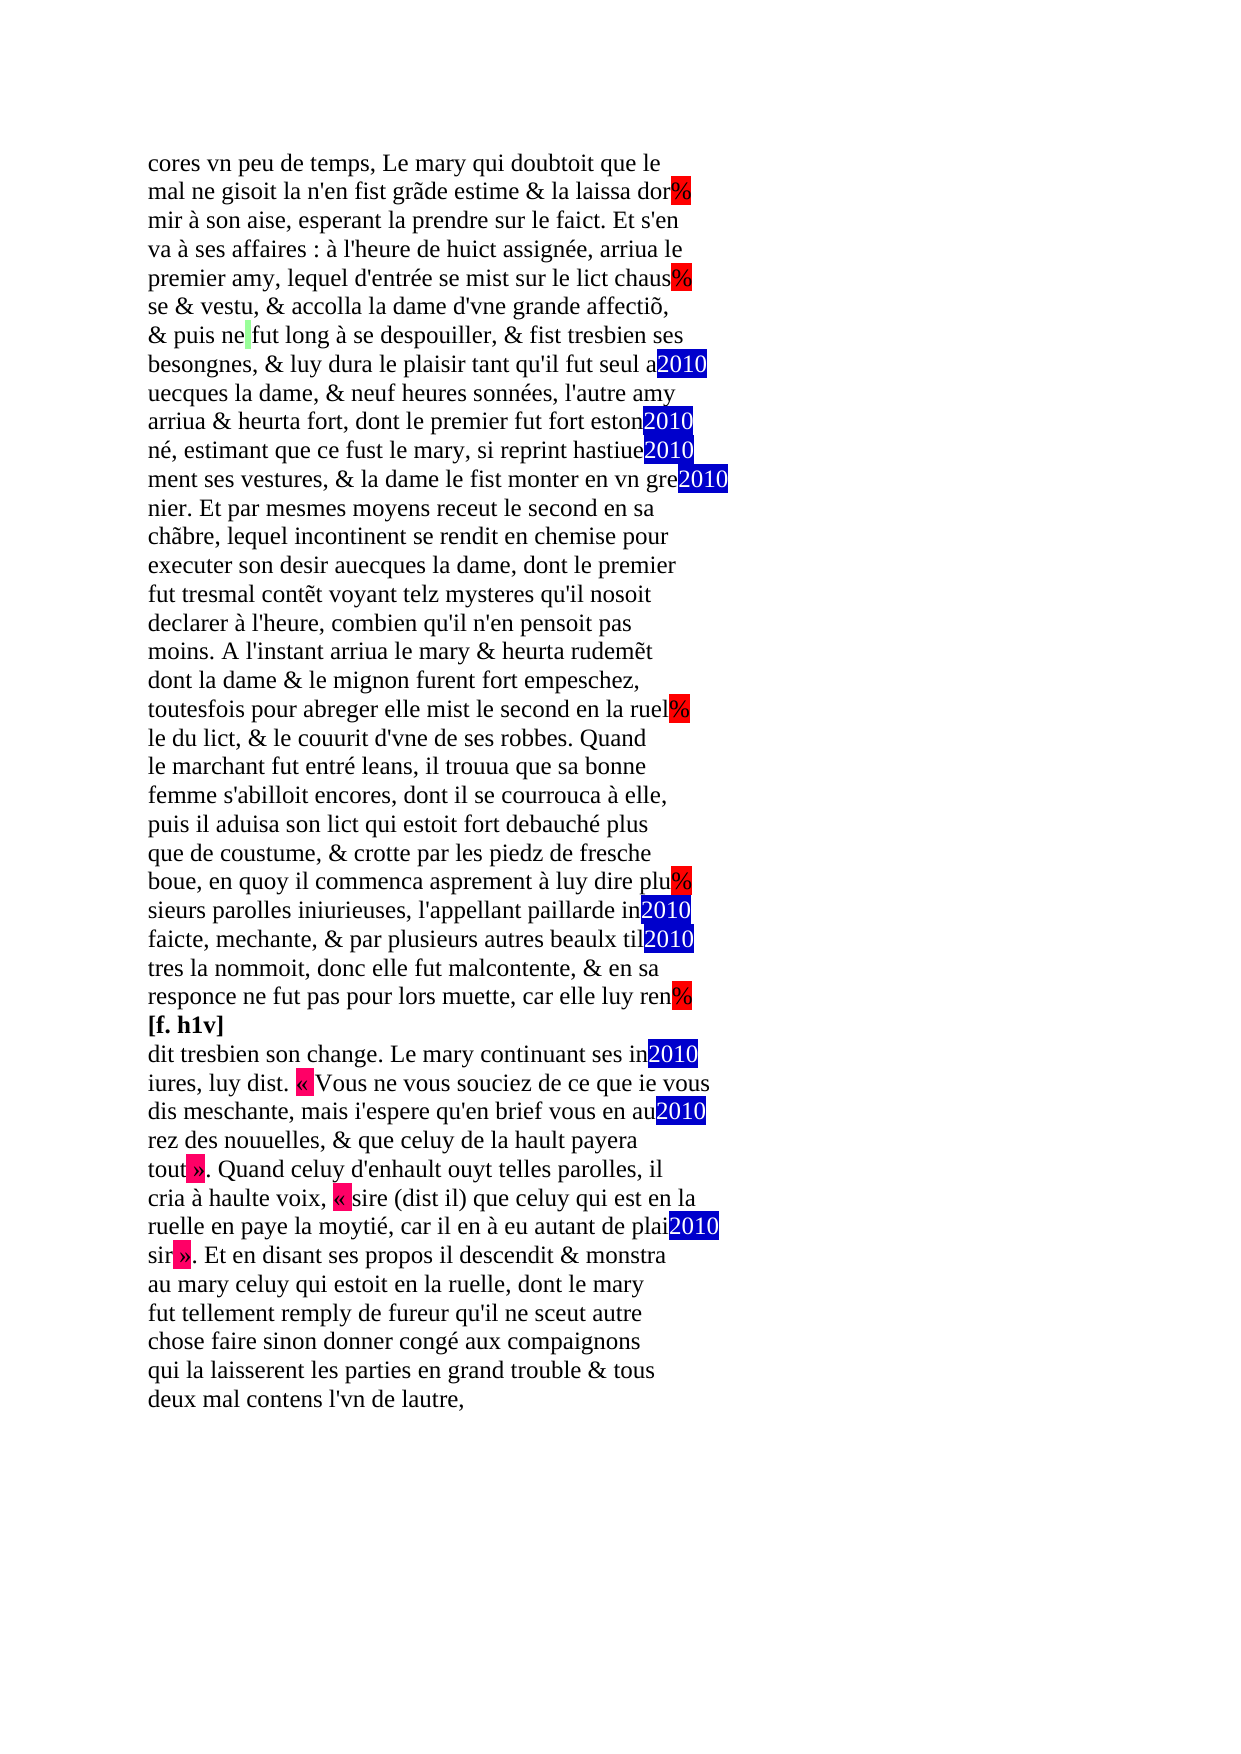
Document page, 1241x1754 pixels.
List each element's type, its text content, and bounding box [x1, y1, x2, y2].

text cores vn peu de temps, Le mary qui doubtoit que le mal ne gisoit la n'en fist grãde estime & la laissa dor% mir à son aise, esperant la prendre sur le faict. Et s'en va à ses affaires : à l'heure de huict assignée, arriua le premier amy, lequel d'entrée se mist sur le lict chaus% se & vestu, & accolla la dame d'vne grande affectiõ, & puis ne fut long à se despouiller, & fist tresbien ses besongnes, & luy dura le plaisir tant qu'il fut seul a2010 uecques la dame, & neuf heures sonnées, l'autre amy arriua & heurta fort, dont le premier fut fort eston2010 né, estimant que ce fust le mary, si reprint hastiue2010 ment ses vestures, & la dame le fist monter en vn gre2010 nier. Et par mesmes moyens receut le second en sa chãbre, lequel incontinent se rendit en chemise pour executer son desir auecques la dame, dont le premier fut tresmal contẽt voyant telz mysteres qu'il nosoit declarer à l'heure, combien qu'il n'en pensoit pas moins. A l'instant arriua le mary & heurta rudemẽt dont la dame & le mignon furent fort empeschez, toutesfois pour abreger elle mist le second en la ruel% le du lict, & le couurit d'vne de ses robbes. Quand le marchant fut entré leans, il trouua que sa bonne femme s'abilloit encores, dont il se courrouca à elle, puis il aduisa son lict qui estoit fort debauché plus que de coustume, & crotte par les piedz de fresche boue, en quoy il commenca asprement à luy dire plu% sieurs parolles iniurieuses, l'appellant paillarde in2010 faicte, mechante, & par plusieurs autres beaulx til2010 tres la nommoit, donc elle fut malcontente, & en sa responce ne fut pas pour lors muette, car elle luy ren% [f. h1v] dit tresbien son change. Le mary continuant ses in2010 iures, luy dist. « Vous ne vous souciez de ce que ie vous dis meschante, mais i'espere qu'en brief vous en au2010 rez des nouuelles, & que celuy de la hault payera tout ». Quand celuy d'enhault ouyt telles parolles, il cria à haulte voix, « sire (dist il) que celuy qui est en la ruelle en paye la moytié, car il en à eu autant de plai2010 sir ». Et en disant ses propos il descendit & monstra au mary celuy qui estoit en la ruelle, dont le mary fut tellement remply de fureur qu'il ne sceut autre chose faire sinon donner congé aux compaignons qui la laisserent les parties en grand trouble & tous deux mal contens l'vn de lautre, [148, 148, 1093, 1413]
